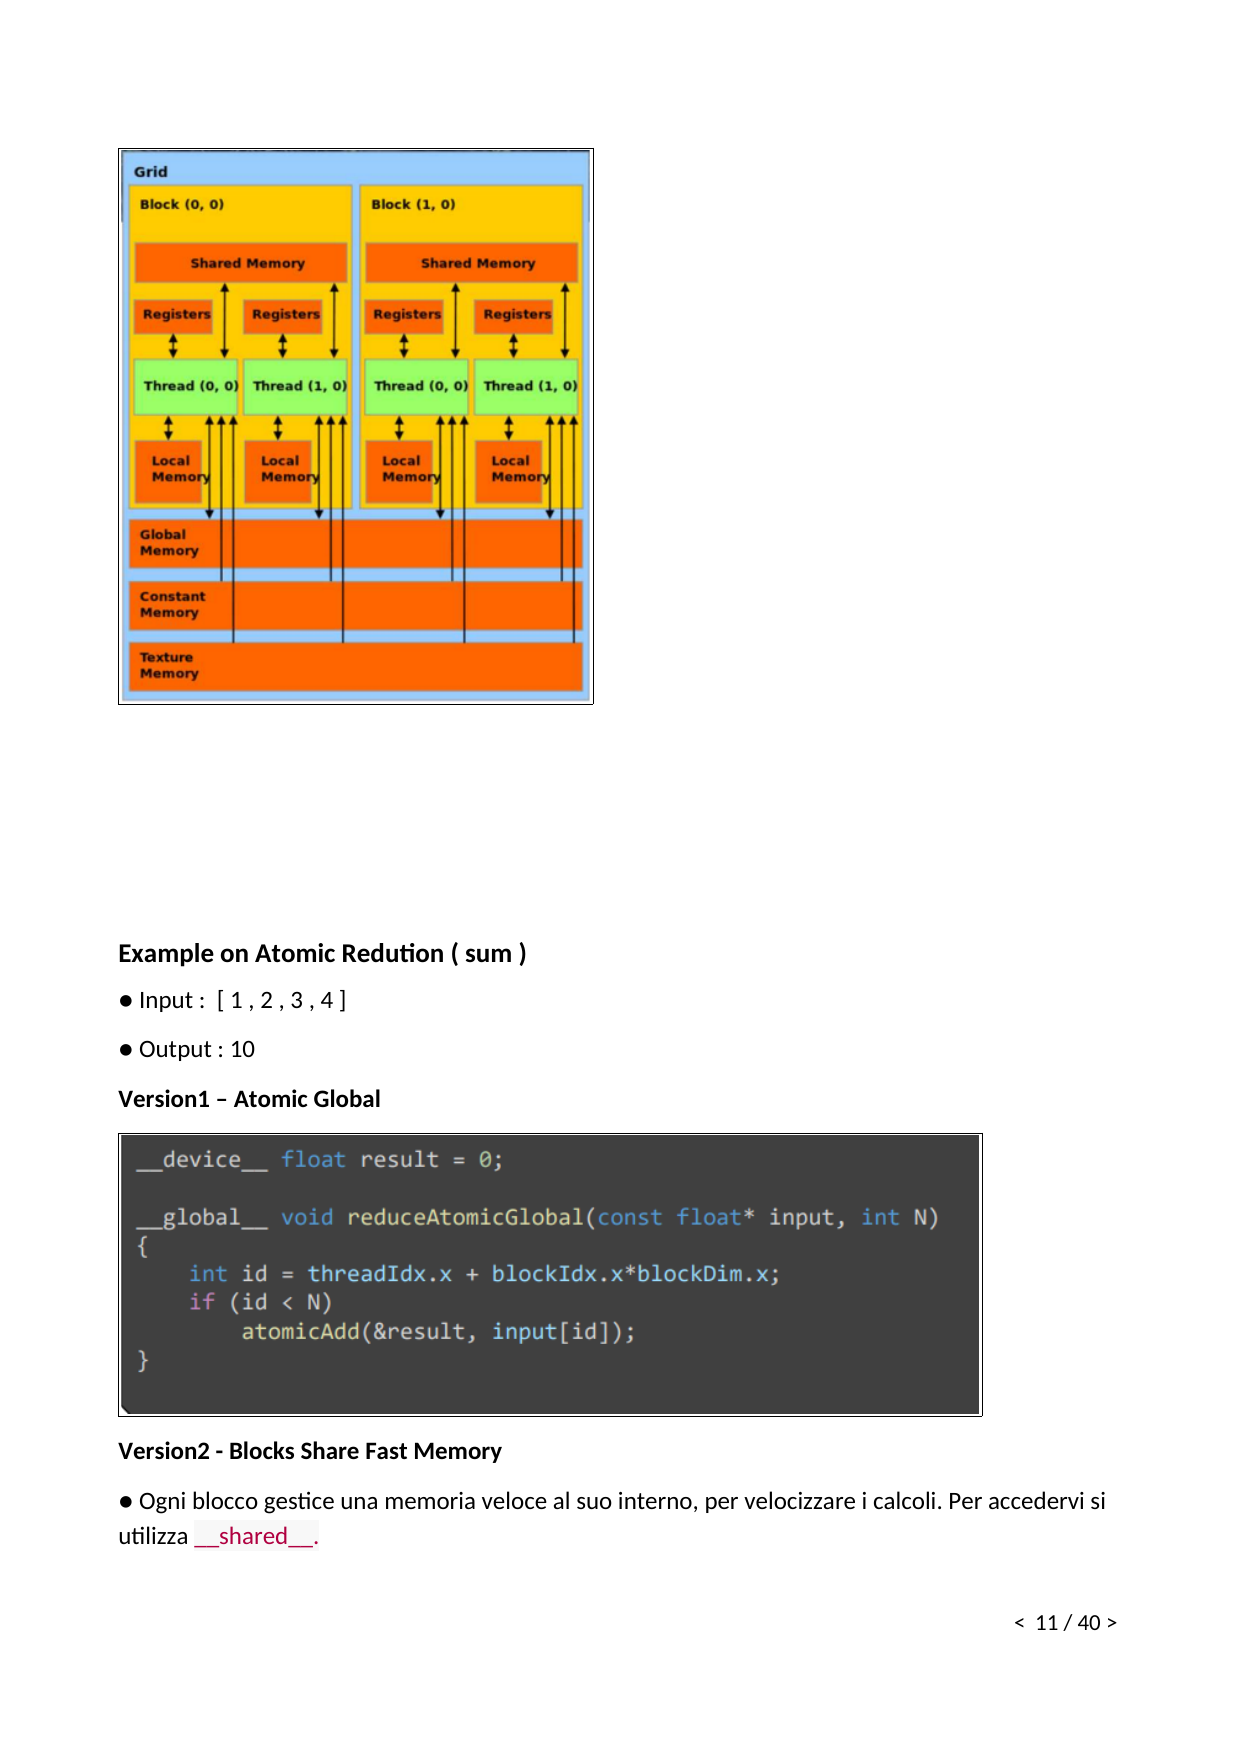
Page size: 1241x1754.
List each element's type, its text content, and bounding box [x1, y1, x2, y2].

picture [121, 150, 590, 702]
picture [121, 1135, 979, 1414]
text ● Output : 10 [118, 1033, 1122, 1064]
text ● Input : [ 1 , 2 , 3 , 4 ] [118, 984, 1122, 1014]
text Version2 - Blocks Share Fast Memory [118, 1436, 1122, 1466]
text Version1 – Atomic Global [118, 1083, 1122, 1114]
text ● Ogni blocco gestice una memoria veloce al suo interno, per velocizzare i calcoli. Per accedervi si utilizza __shared__. [118, 1485, 1122, 1551]
subtitle Example on Atomic Redution ( sum ) [118, 936, 1122, 969]
